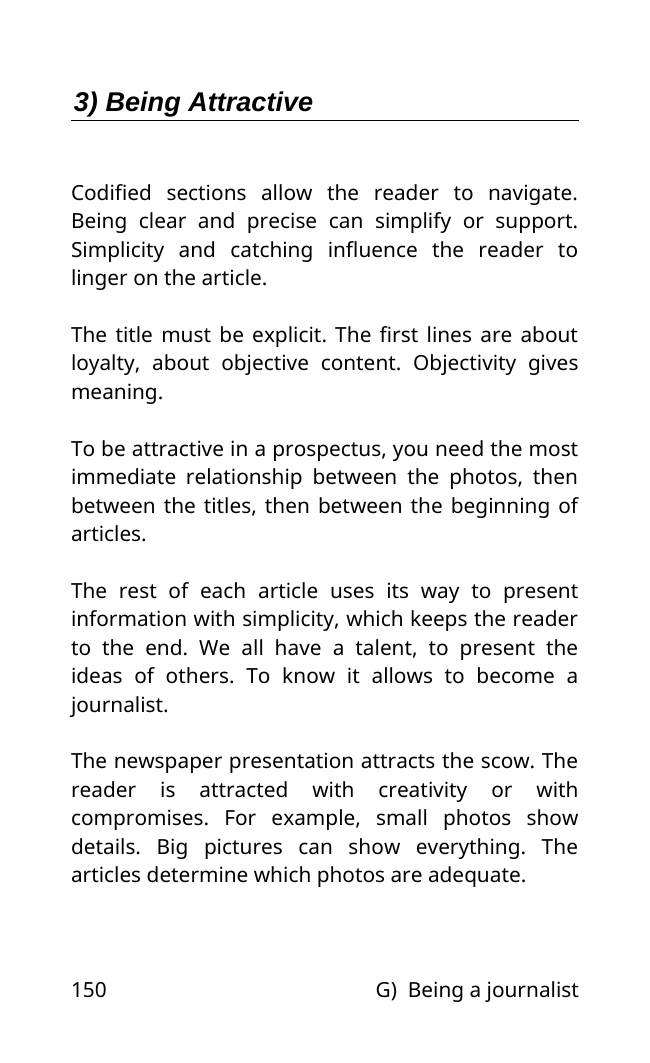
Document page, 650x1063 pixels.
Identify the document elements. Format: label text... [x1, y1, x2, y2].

text Codified sections allow the reader to navigate. Being clear and precise can simplify or support. Simplicity and catching influence the reader to linger on the article. [71, 121, 579, 292]
subtitle Being Attractive [71, 84, 579, 120]
text The newspaper presentation attracts the scow. The reader is attracted with creativity or with compromises. For example, small photos show details. Big pictures can show everything. The articles determine which photos are adequate. [71, 718, 579, 889]
text The title must be explicit. The first lines are about loyalty, about objective content. Objectivity gives meaning. [71, 292, 579, 405]
text To be attractive in a prospectus, you need the most immediate relationship between the photos, then between the titles, then between the beginning of articles. [71, 405, 579, 548]
text The rest of each article uses its way to present information with simplicity, which keeps the reader to the end. We all have a talent, to present the ideas of others. To know it allows to become a journalist. [71, 548, 579, 718]
